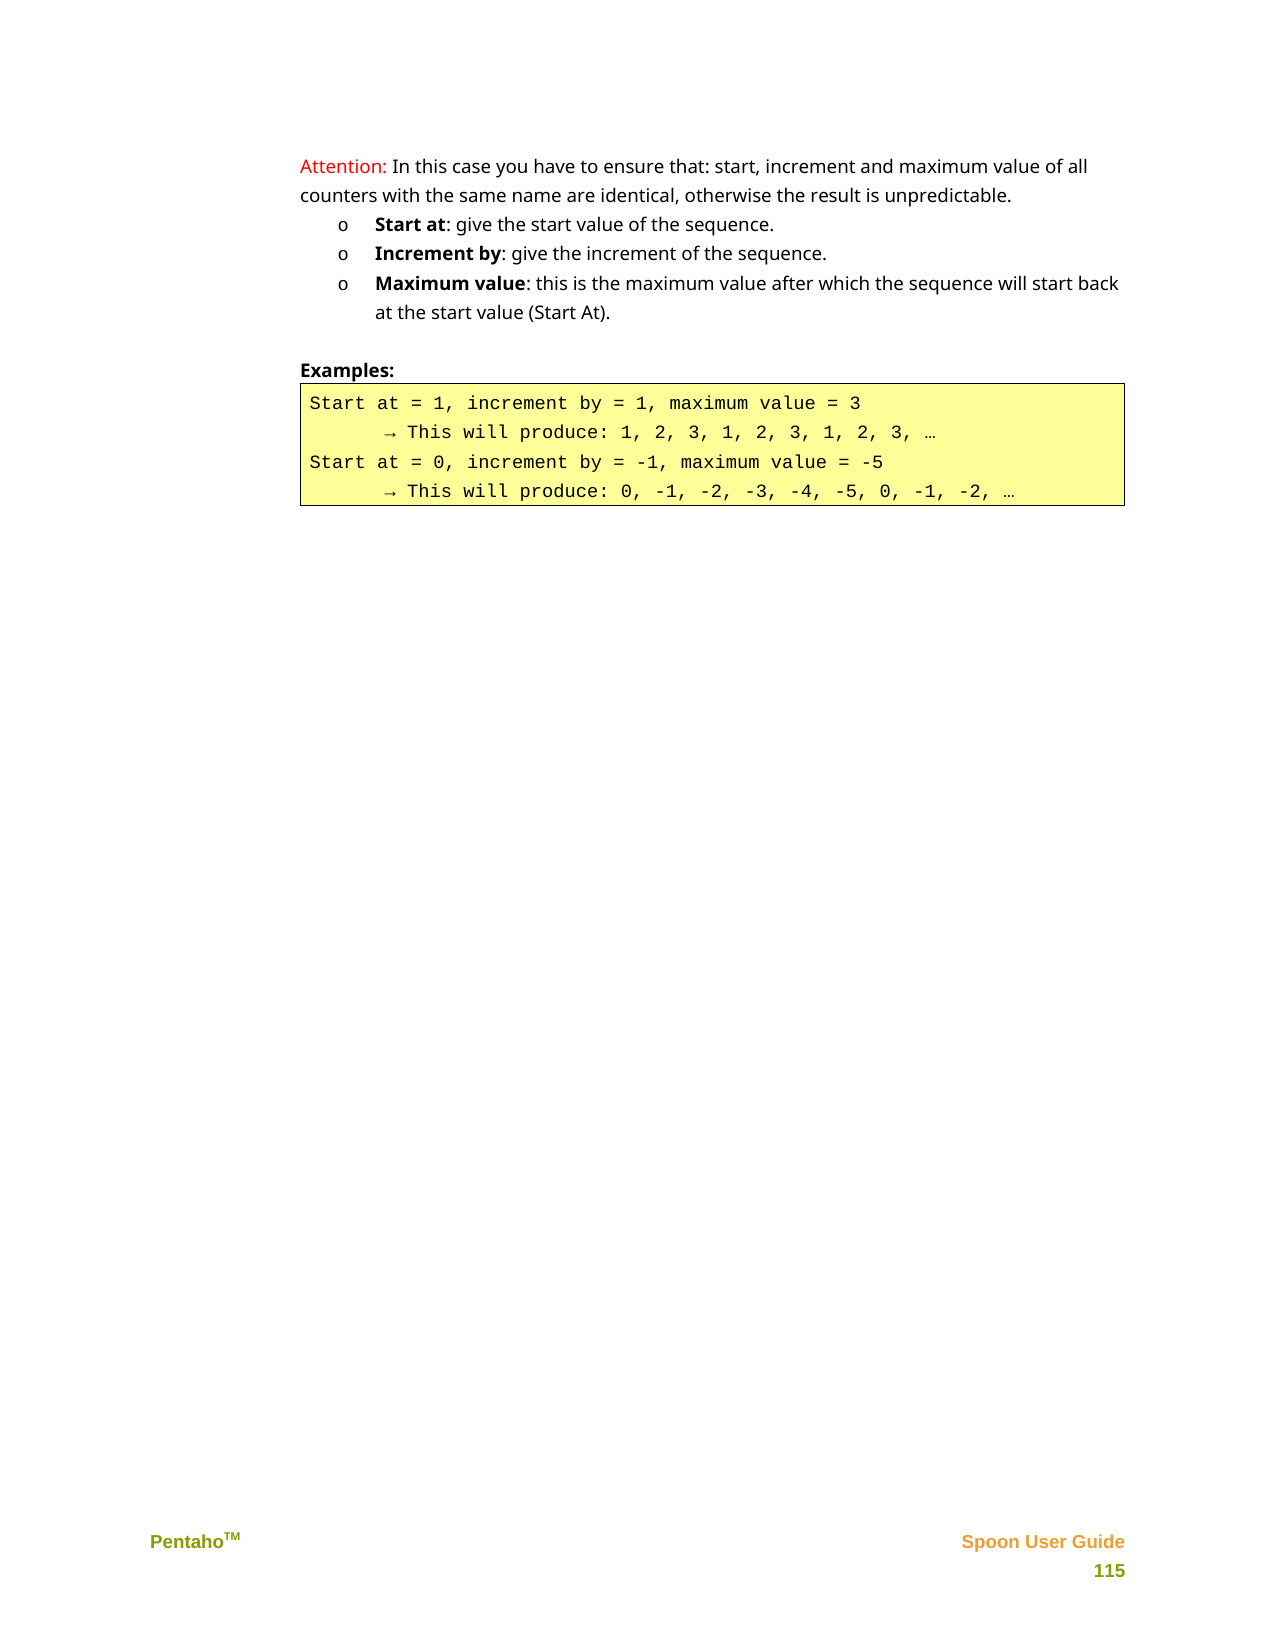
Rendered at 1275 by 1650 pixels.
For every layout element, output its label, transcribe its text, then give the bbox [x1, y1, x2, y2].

text Examples: [225, 354, 1125, 383]
list Start at: give the start value of the sequence. [337, 208, 1125, 237]
text → This will produce: 0, -1, -2, -3, -4, -5, 0, -1, -2, … [301, 471, 1124, 505]
list Attention: In this case you have to ensure that: start, increment and maximum value of all counters with the same name are identical, otherwise the result is unpredictable. [262, 150, 1125, 208]
list Maximum value: this is the maximum value after which the sequence will start back at the start value (Start At). [337, 267, 1125, 325]
text Start at = 1, increment by = 1, maximum value = 3 [301, 384, 1124, 412]
text Start at = 0, increment by = -1, maximum value = -5 [301, 442, 1124, 471]
list Increment by: give the increment of the sequence. [337, 237, 1125, 267]
text → This will produce: 1, 2, 3, 1, 2, 3, 1, 2, 3, … [301, 412, 1124, 442]
